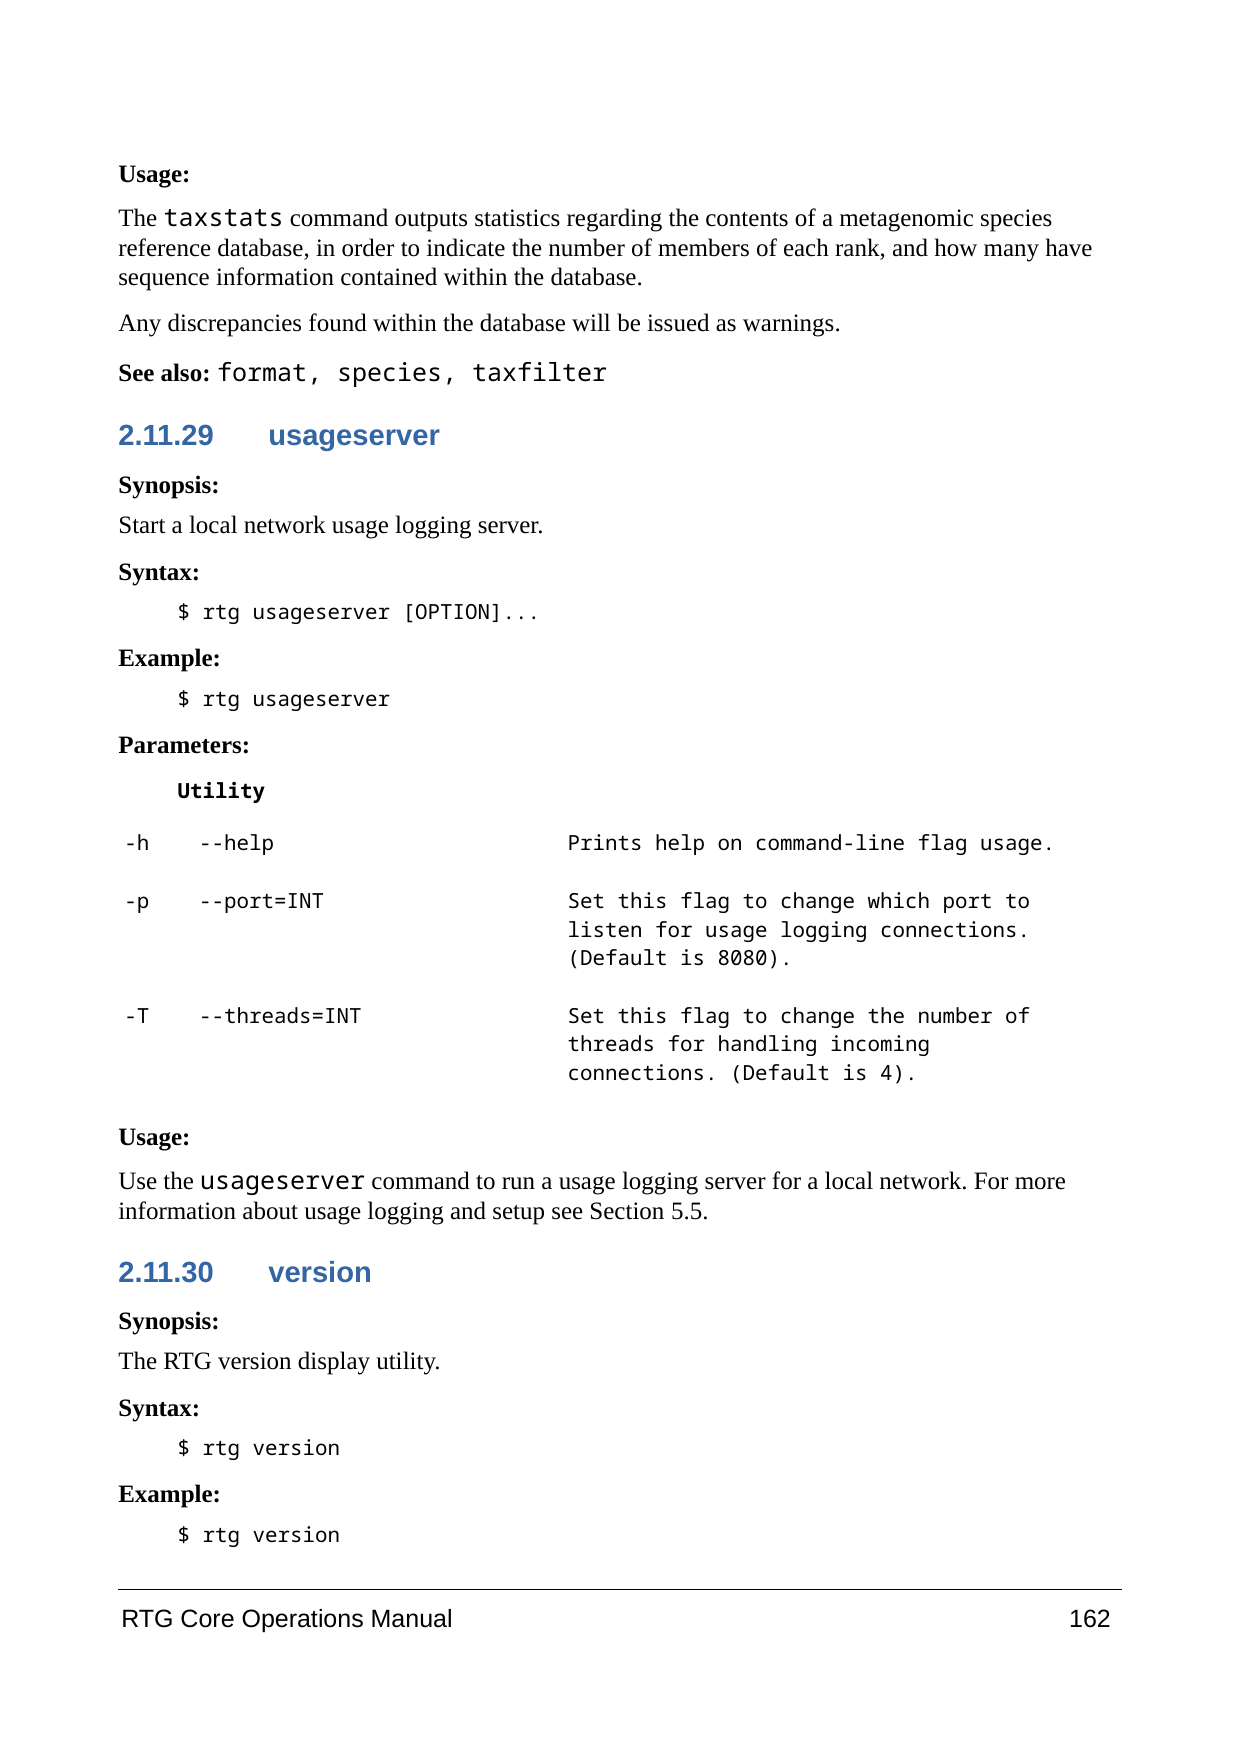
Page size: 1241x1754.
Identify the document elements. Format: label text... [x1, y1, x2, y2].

subtitle Parameters: [118, 730, 1122, 759]
subtitle Syntax: [118, 1393, 1122, 1422]
text Use the usageserver command to run a usage logging server for a local network. For more information about usage logging and setup see Section 5.5. [118, 1162, 1122, 1225]
subtitle Synopsis: [118, 1306, 1122, 1335]
table_cell -T [118, 989, 193, 1104]
subtitle usageserver [118, 418, 1122, 452]
subtitle Example: [118, 1479, 1122, 1508]
subtitle Usage: [118, 159, 1122, 187]
text $ rtg usageserver [OPTION]... [177, 597, 1122, 626]
text Start a local network usage logging server. [118, 510, 1122, 539]
table_cell Set this flag to change the number of threads for handling incoming connections. (Default is 4). [561, 989, 1093, 1104]
text $ rtg version [177, 1520, 1122, 1548]
subtitle Synopsis: [118, 470, 1122, 498]
text $ rtg usageserver [177, 684, 1122, 712]
subtitle Example: [118, 643, 1122, 672]
table_header Prints help on command-line flag usage. [561, 817, 1093, 874]
text Utility [177, 776, 1122, 805]
table_cell -p [118, 875, 193, 989]
subtitle Usage: [118, 1122, 1122, 1151]
table_cell --port=INT [193, 875, 561, 989]
text The taxstats command outputs statistics regarding the contents of a metagenomic species reference database, in order to indicate the number of members of each rank, and how many have sequence information contained within the database. [118, 199, 1122, 291]
table_cell Set this flag to change which port to listen for usage logging connections. (Default is 8080). [561, 875, 1093, 989]
text $ rtg version [177, 1433, 1122, 1462]
table_header --help [193, 817, 561, 874]
table_header -h [118, 817, 193, 874]
subtitle version [118, 1255, 1122, 1288]
table_cell --threads=INT [193, 989, 561, 1104]
text The RTG version display utility. [118, 1346, 1122, 1375]
text See also: format, species, taxfilter [118, 355, 1122, 389]
text Any discrepancies found within the database will be issued as warnings. [118, 308, 1122, 337]
subtitle Syntax: [118, 557, 1122, 585]
